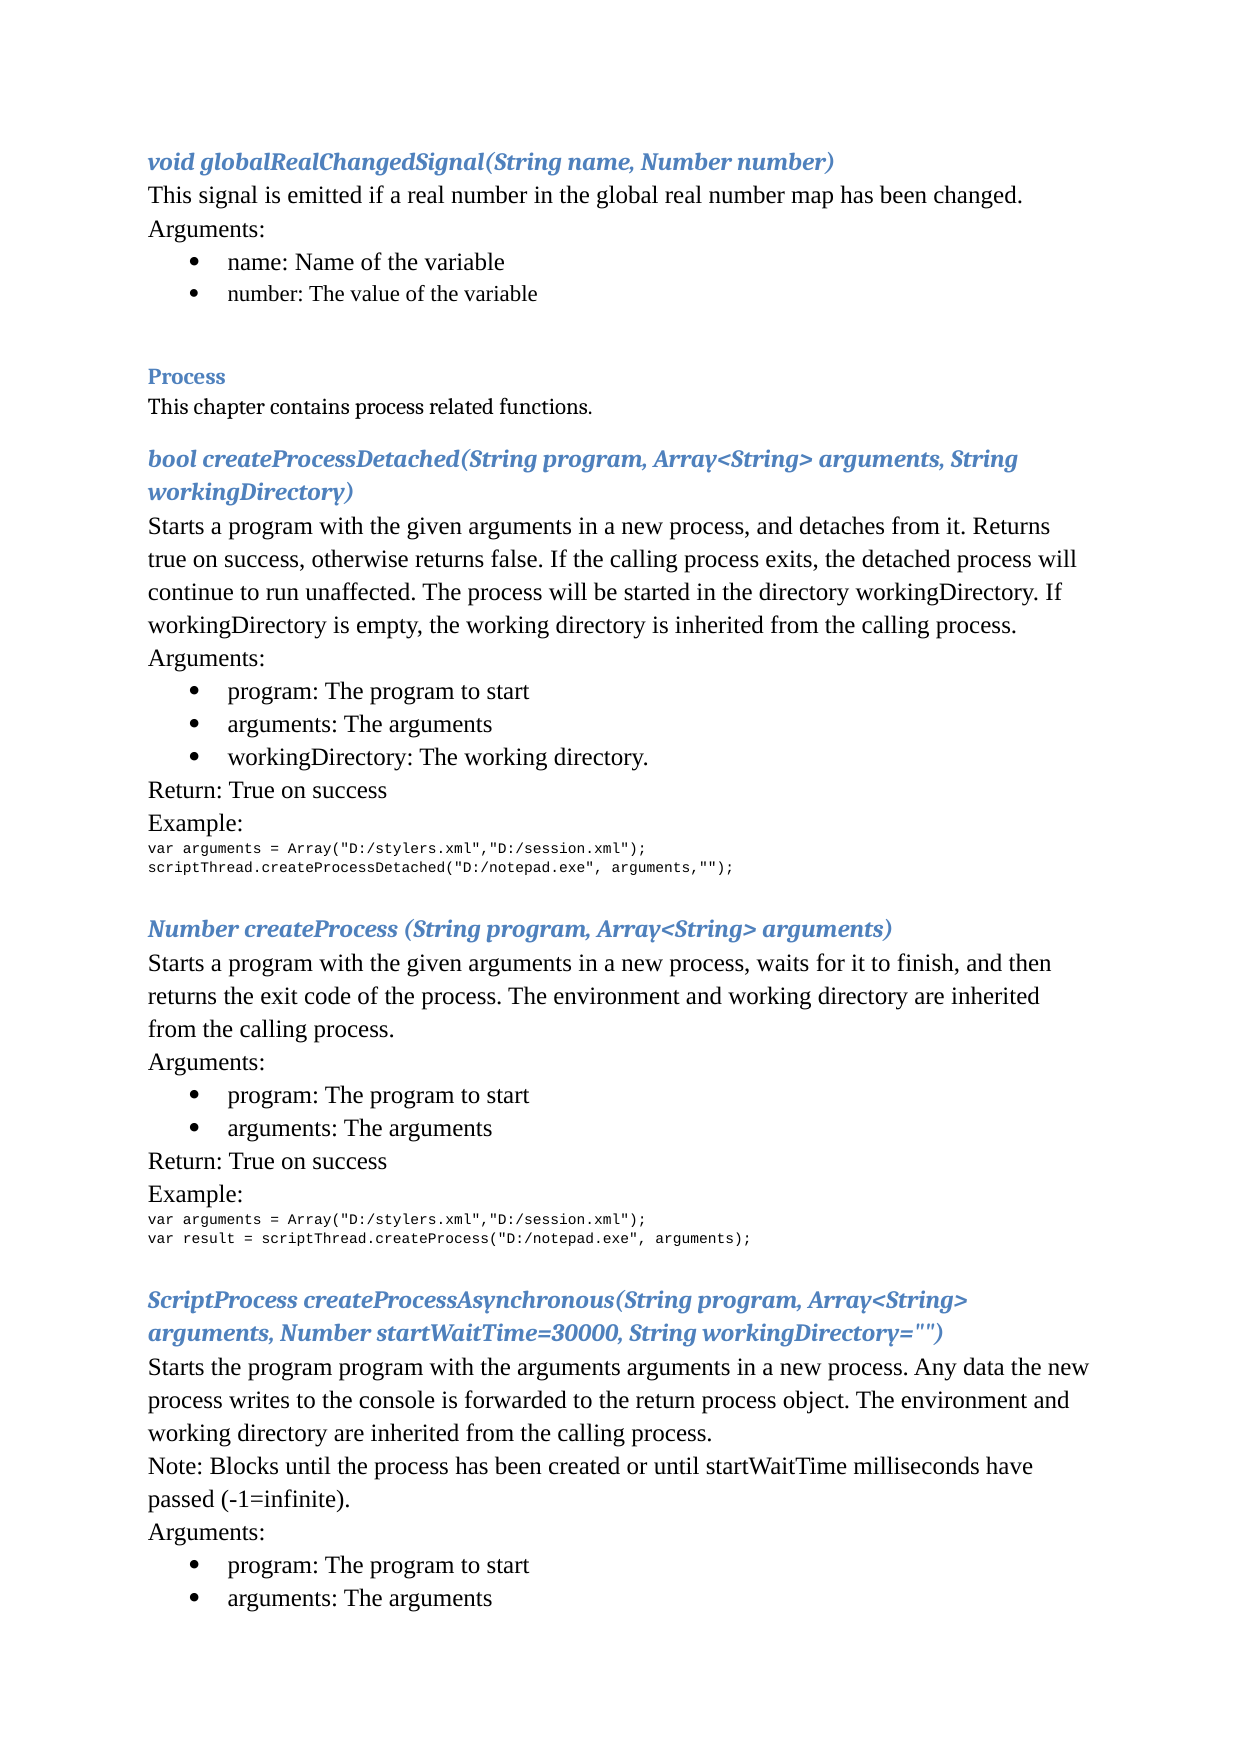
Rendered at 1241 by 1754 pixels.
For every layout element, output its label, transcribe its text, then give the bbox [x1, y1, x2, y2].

text Arguments: [148, 643, 1093, 672]
text Arguments: [148, 1047, 1093, 1076]
text Example: [148, 808, 1093, 837]
subtitle ScriptProcess createProcessAsynchronous(String program, Array<String> arguments, Number startWaitTime=30000, String workingDirectory="") [148, 1286, 1093, 1348]
subtitle void globalRealChangedSignal(String name, Number number) [148, 148, 1093, 176]
text scriptThread.createProcessDetached("D:/notepad.exe", arguments,""); [148, 860, 1093, 877]
text var result = scriptThread.createProcess("D:/notepad.exe", arguments); [148, 1231, 1093, 1248]
text Return: True on success [148, 1146, 1093, 1175]
subtitle Process [148, 364, 1093, 390]
text Arguments: [148, 214, 1093, 242]
text Note: Blocks until the process has been created or until startWaitTime milliseconds have passed (-1=infinite). [148, 1451, 1093, 1513]
text Example: [148, 1179, 1093, 1208]
list program: The program to start [190, 1080, 1093, 1109]
list workingDirectory: The working directory. [190, 742, 1093, 771]
subtitle bool createProcessDetached(String program, Array<String> arguments, String workingDirectory) [148, 445, 1093, 507]
list name: Name of the variable [190, 247, 1093, 275]
subtitle Number createProcess (String program, Array<String> arguments) [148, 915, 1093, 944]
text Starts a program with the given arguments in a new process, waits for it to finish, and then returns the exit code of the process. The environment and working directory are inherited from the calling process. [148, 948, 1093, 1043]
text This signal is emitted if a real number in the global real number map has been changed. [148, 181, 1093, 209]
list program: The program to start [190, 676, 1093, 705]
text var arguments = Array("D:/stylers.xml","D:/session.xml"); [148, 1212, 1093, 1229]
list number: The value of the variable [190, 280, 1093, 306]
text var arguments = Array("D:/stylers.xml","D:/session.xml"); [148, 841, 1093, 858]
list arguments: The arguments [190, 1113, 1093, 1142]
list arguments: The arguments [190, 709, 1093, 738]
list program: The program to start [190, 1550, 1093, 1579]
text Return: True on success [148, 775, 1093, 804]
text This chapter contains process related functions. [148, 394, 1093, 420]
text Starts a program with the given arguments in a new process, and detaches from it. Returns true on success, otherwise returns false. If the calling process exits, the detached process will continue to run unaffected. The process will be started in the directory workingDirectory. If workingDirectory is empty, the working directory is inherited from the calling process. [148, 511, 1093, 639]
text Starts the program program with the arguments arguments in a new process. Any data the new process writes to the console is forwarded to the return process object. The environment and working directory are inherited from the calling process. [148, 1352, 1093, 1447]
list arguments: The arguments [190, 1583, 1093, 1612]
text Arguments: [148, 1517, 1093, 1546]
